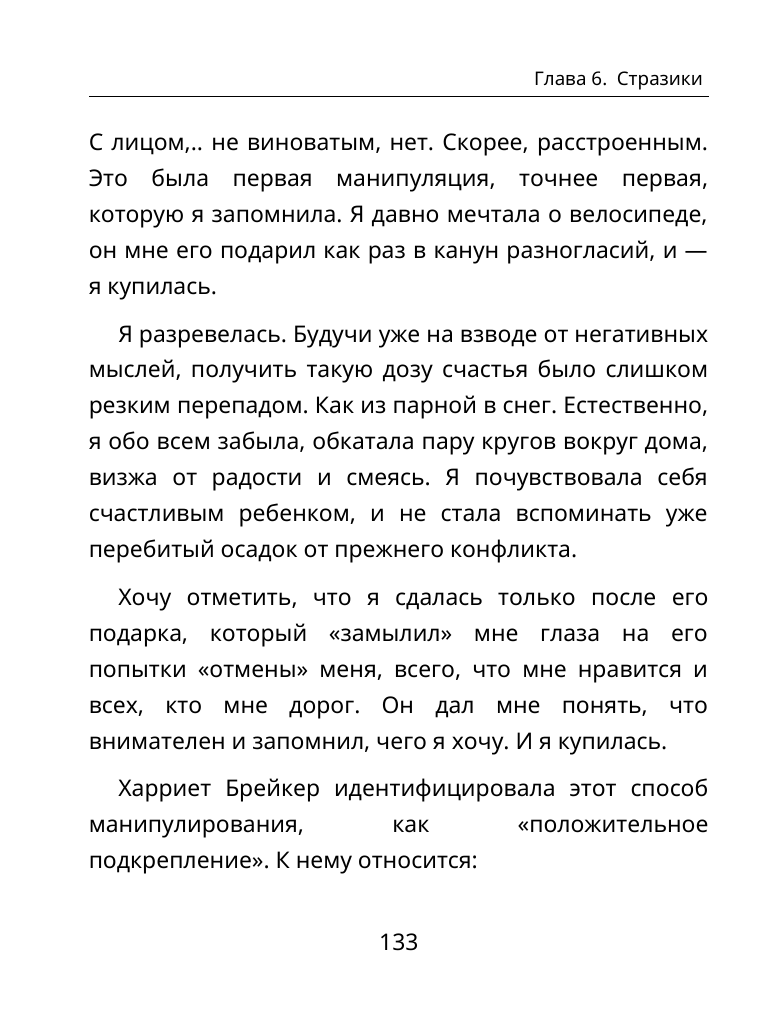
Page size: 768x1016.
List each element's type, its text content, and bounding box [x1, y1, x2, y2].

text Я разревелась. Будучи уже на взводе от негативных мыслей, получить такую дозу счастья было слишком резким перепадом. Как из парной в снег. Естественно, я обо всем забыла, обкатала пару кругов вокруг дома, визжа от радости и смеясь. Я почувствовала себя счастливым ребенком, и не стала вспоминать уже перебитый осадок от прежнего конфликта. [88, 317, 709, 564]
text С лицом,.. не виноватым, нет. Скорее, расстроенным. Это была первая манипуляция, точнее первая, которую я запомнила. Я давно мечтала о велосипеде, он мне его подарил как раз в канун разногласий, и — я купилась. [88, 126, 709, 301]
text Харриет Брейкер идентифицировала этот способ манипулирования, как «положительное подкрепление». К нему относится: [88, 772, 709, 875]
text Хочу отметить, что я сдалась только после его подарка, который «замылил» мне глаза на его попытки «отмены» меня, всего, что мне нравится и всех, кто мне дорог. Он дал мне понять, что внимателен и запомнил, чего я хочу. И я купилась. [88, 581, 709, 756]
